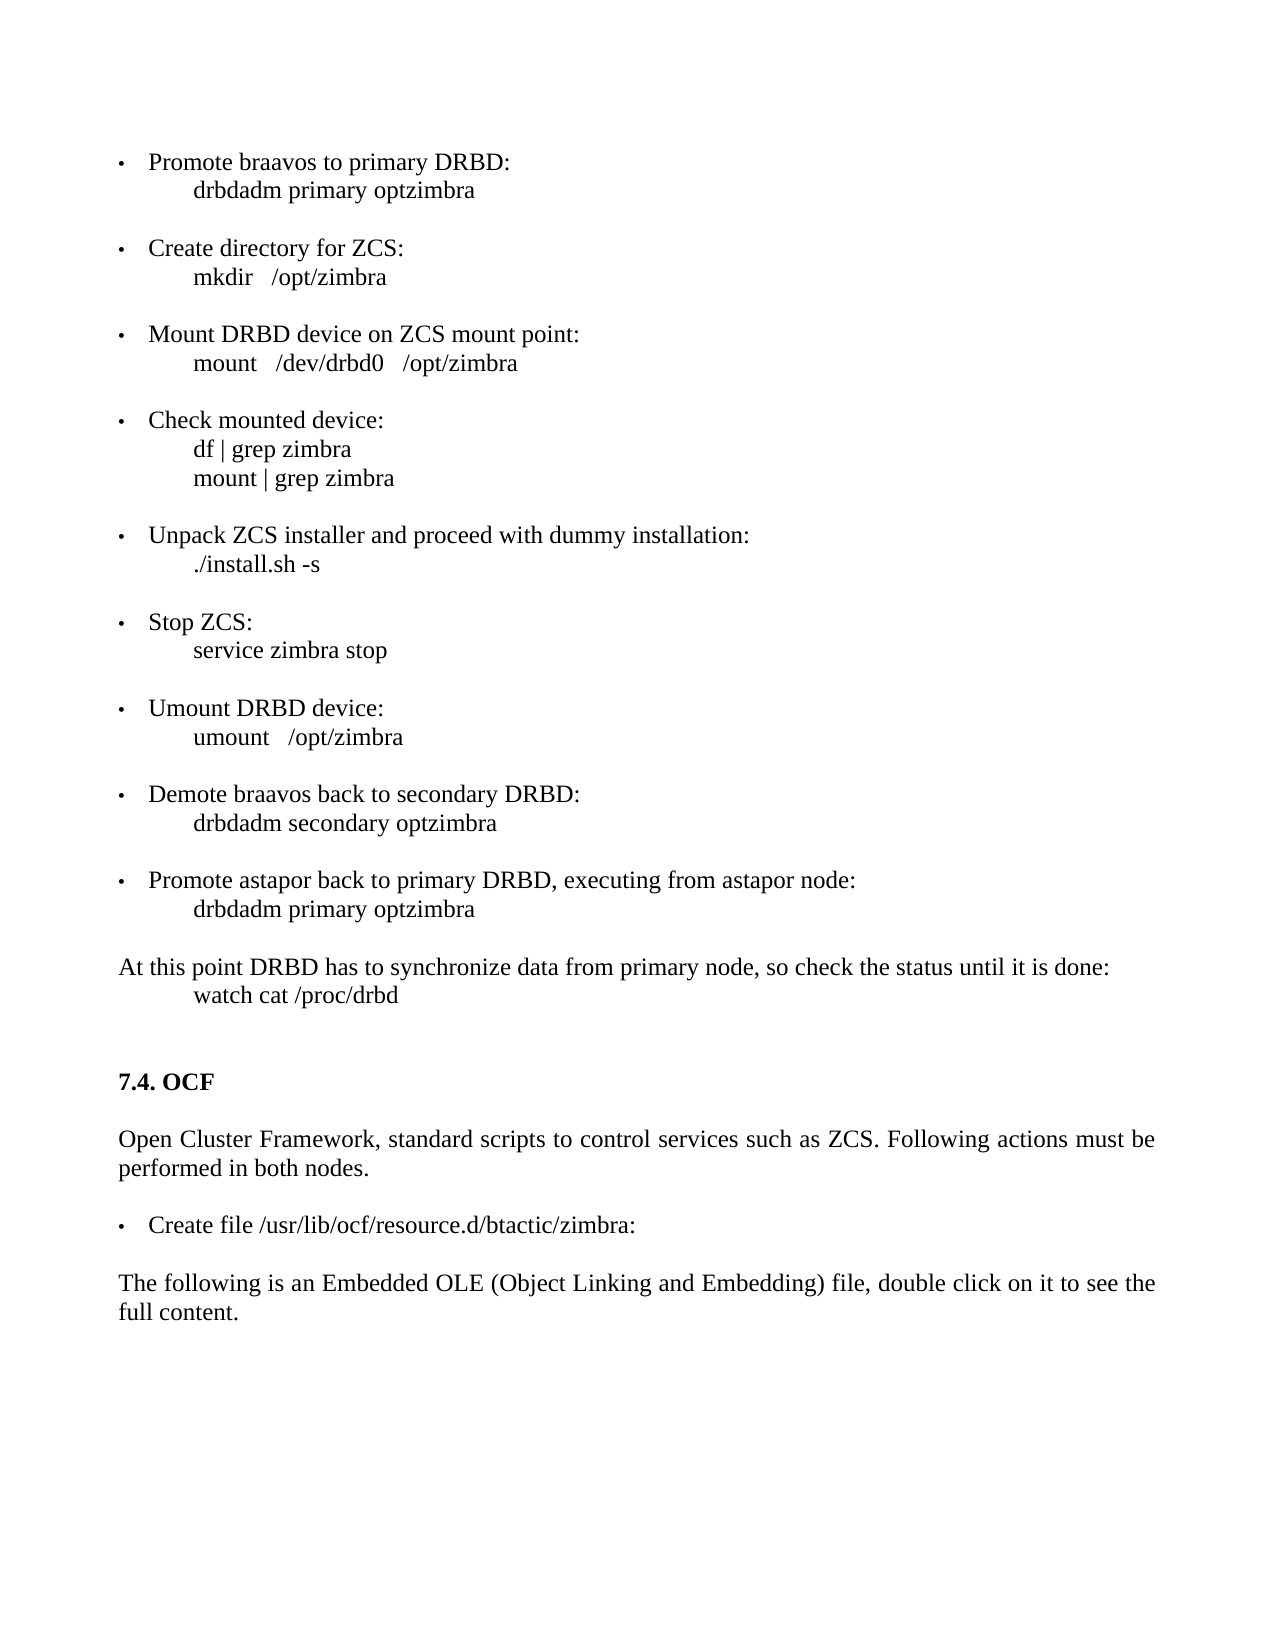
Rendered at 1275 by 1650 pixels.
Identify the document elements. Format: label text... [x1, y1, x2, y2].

text drbdadm primary optzimbra [118, 176, 1157, 204]
text service zimbra stop [118, 636, 1157, 664]
text mkdir /opt/zimbra [118, 262, 1157, 291]
list Demote braavos back to secondary DRBD: [118, 779, 1157, 808]
list Check mounted device: [118, 406, 1157, 434]
list Promote astapor back to primary DRBD, executing from astapor node: [118, 866, 1157, 894]
text drbdadm secondary optzimbra [118, 808, 1157, 837]
list Umount DRBD device: [118, 693, 1157, 722]
list Create file /usr/lib/ocf/resource.d/btactic/zimbra: [118, 1211, 1157, 1239]
list Mount DRBD device on ZCS mount point: [118, 319, 1157, 348]
text df | grep zimbra [118, 434, 1157, 463]
text The following is an Embedded OLE (Object Linking and Embedding) file, double click on it to see the full content. [118, 1268, 1157, 1326]
list Promote braavos to primary DRBD: [118, 147, 1157, 176]
text mount /dev/drbd0 /opt/zimbra [118, 348, 1157, 377]
list Create directory for ZCS: [118, 233, 1157, 262]
text umount /opt/zimbra [118, 722, 1157, 751]
subtitle 7.4. OCF [118, 1067, 1157, 1096]
text At this point DRBD has to synchronize data from primary node, so check the status until it is done: [118, 952, 1157, 981]
text ./install.sh -s [118, 549, 1157, 578]
text Open Cluster Framework, standard scripts to control services such as ZCS. Following actions must be performed in both nodes. [118, 1124, 1157, 1182]
text mount | grep zimbra [118, 463, 1157, 492]
list Stop ZCS: [118, 607, 1157, 636]
text watch cat /proc/drbd [118, 981, 1157, 1009]
text drbdadm primary optzimbra [118, 894, 1157, 923]
list Unpack ZCS installer and proceed with dummy installation: [118, 521, 1157, 549]
